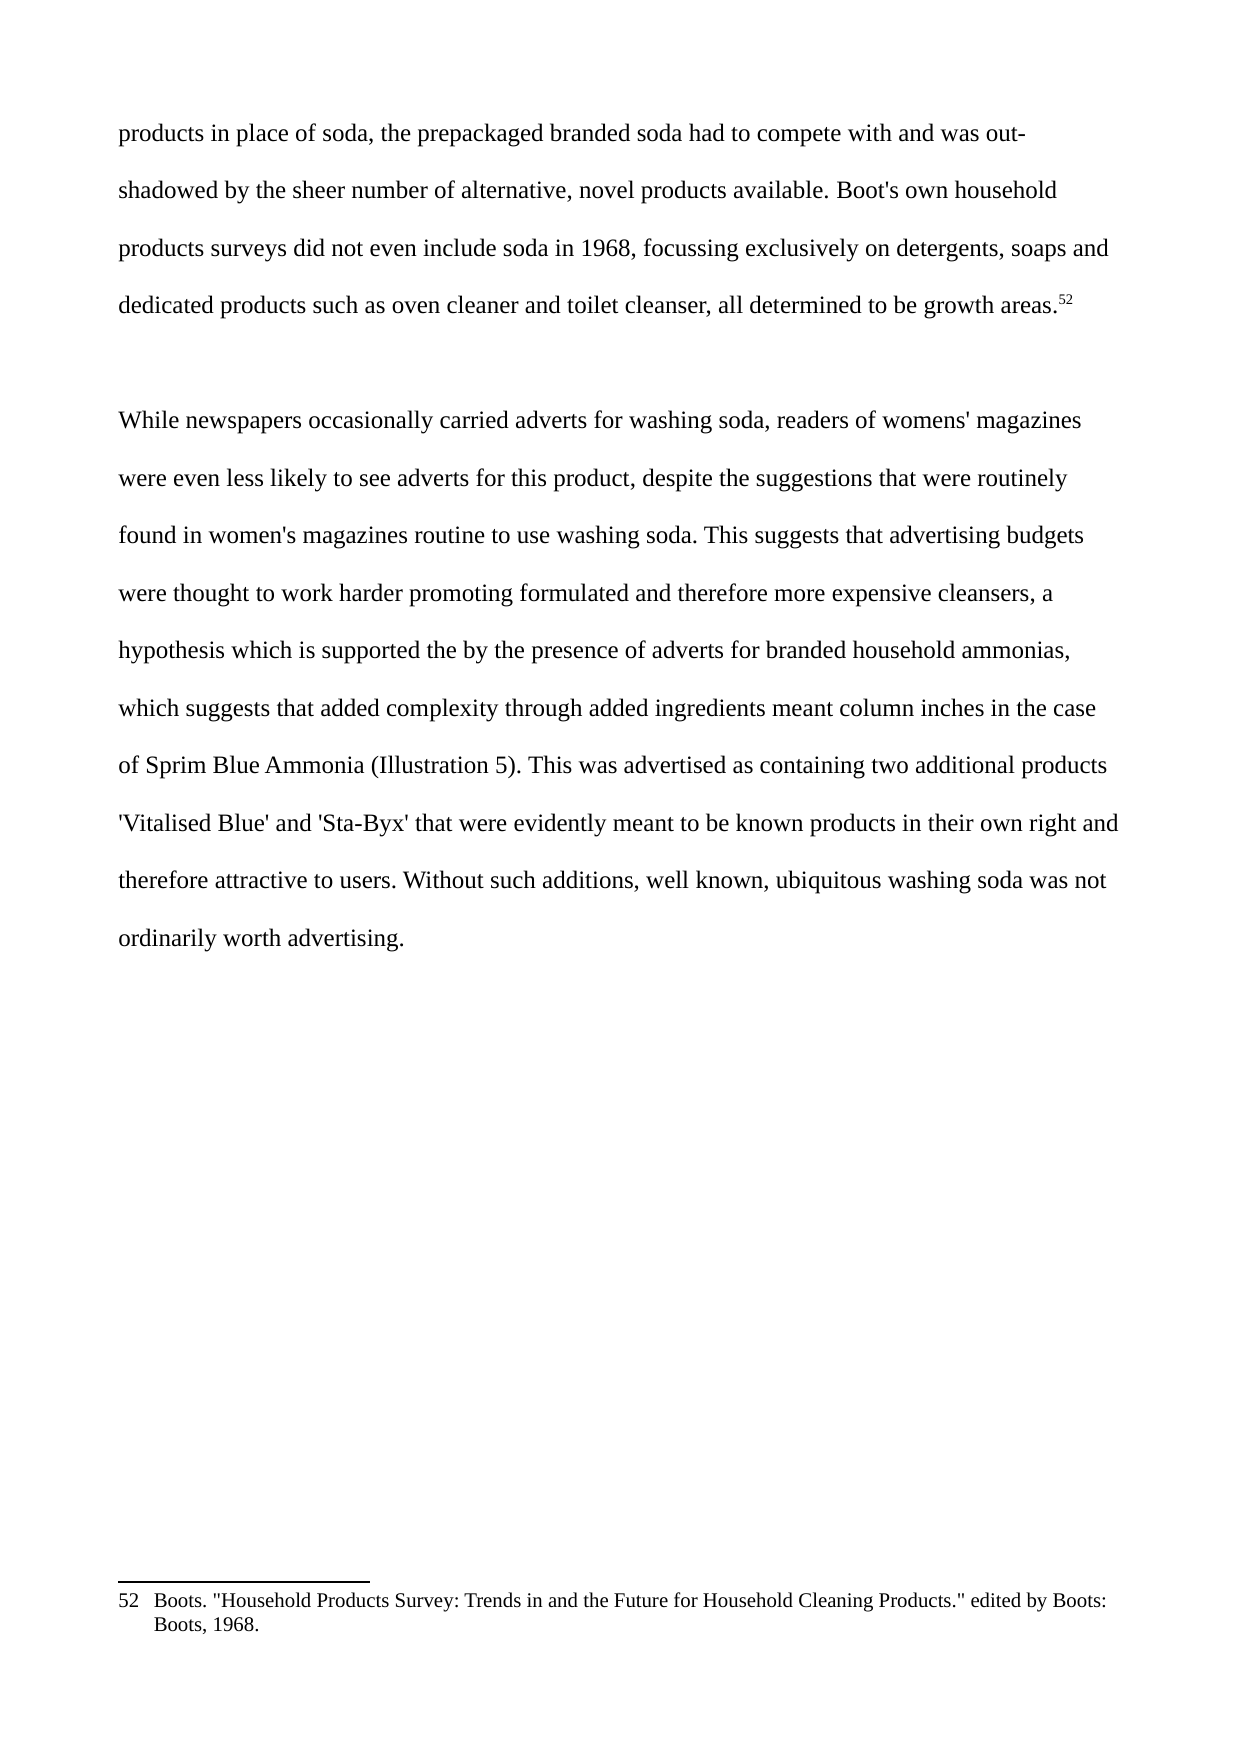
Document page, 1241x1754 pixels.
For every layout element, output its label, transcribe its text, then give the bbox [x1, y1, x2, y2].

text While newspapers occasionally carried adverts for washing soda, readers of womens' magazines were even less likely to see adverts for this product, despite the suggestions that were routinely found in women's magazines routine to use washing soda. This suggests that advertising budgets were thought to work harder promoting formulated and therefore more expensive cleansers, a hypothesis which is supported the by the presence of adverts for branded household ammonias, which suggests that added complexity through added ingredients meant column inches in the case of Sprim Blue Ammonia (Illustration 5). This was advertised as containing two additional products 'Vitalised Blue' and 'Sta-Byx' that were evidently meant to be known products in their own right and therefore attractive to users. Without such additions, well known, ubiquitous washing soda was not ordinarily worth advertising. [118, 406, 1122, 952]
text Boots. "Household Products Survey: Trends in and the Future for Household Cleaning Products." edited by Boots: Boots, 1968. [118, 1588, 1122, 1636]
text products in place of soda, the prepackaged branded soda had to compete with and was out-shadowed by the sheer number of alternative, novel products available. Boot's own household products surveys did not even include soda in 1968, focussing exclusively on detergents, soaps and dedicated products such as oven cleaner and toilet cleanser, all determined to be growth areas. [118, 118, 1122, 319]
